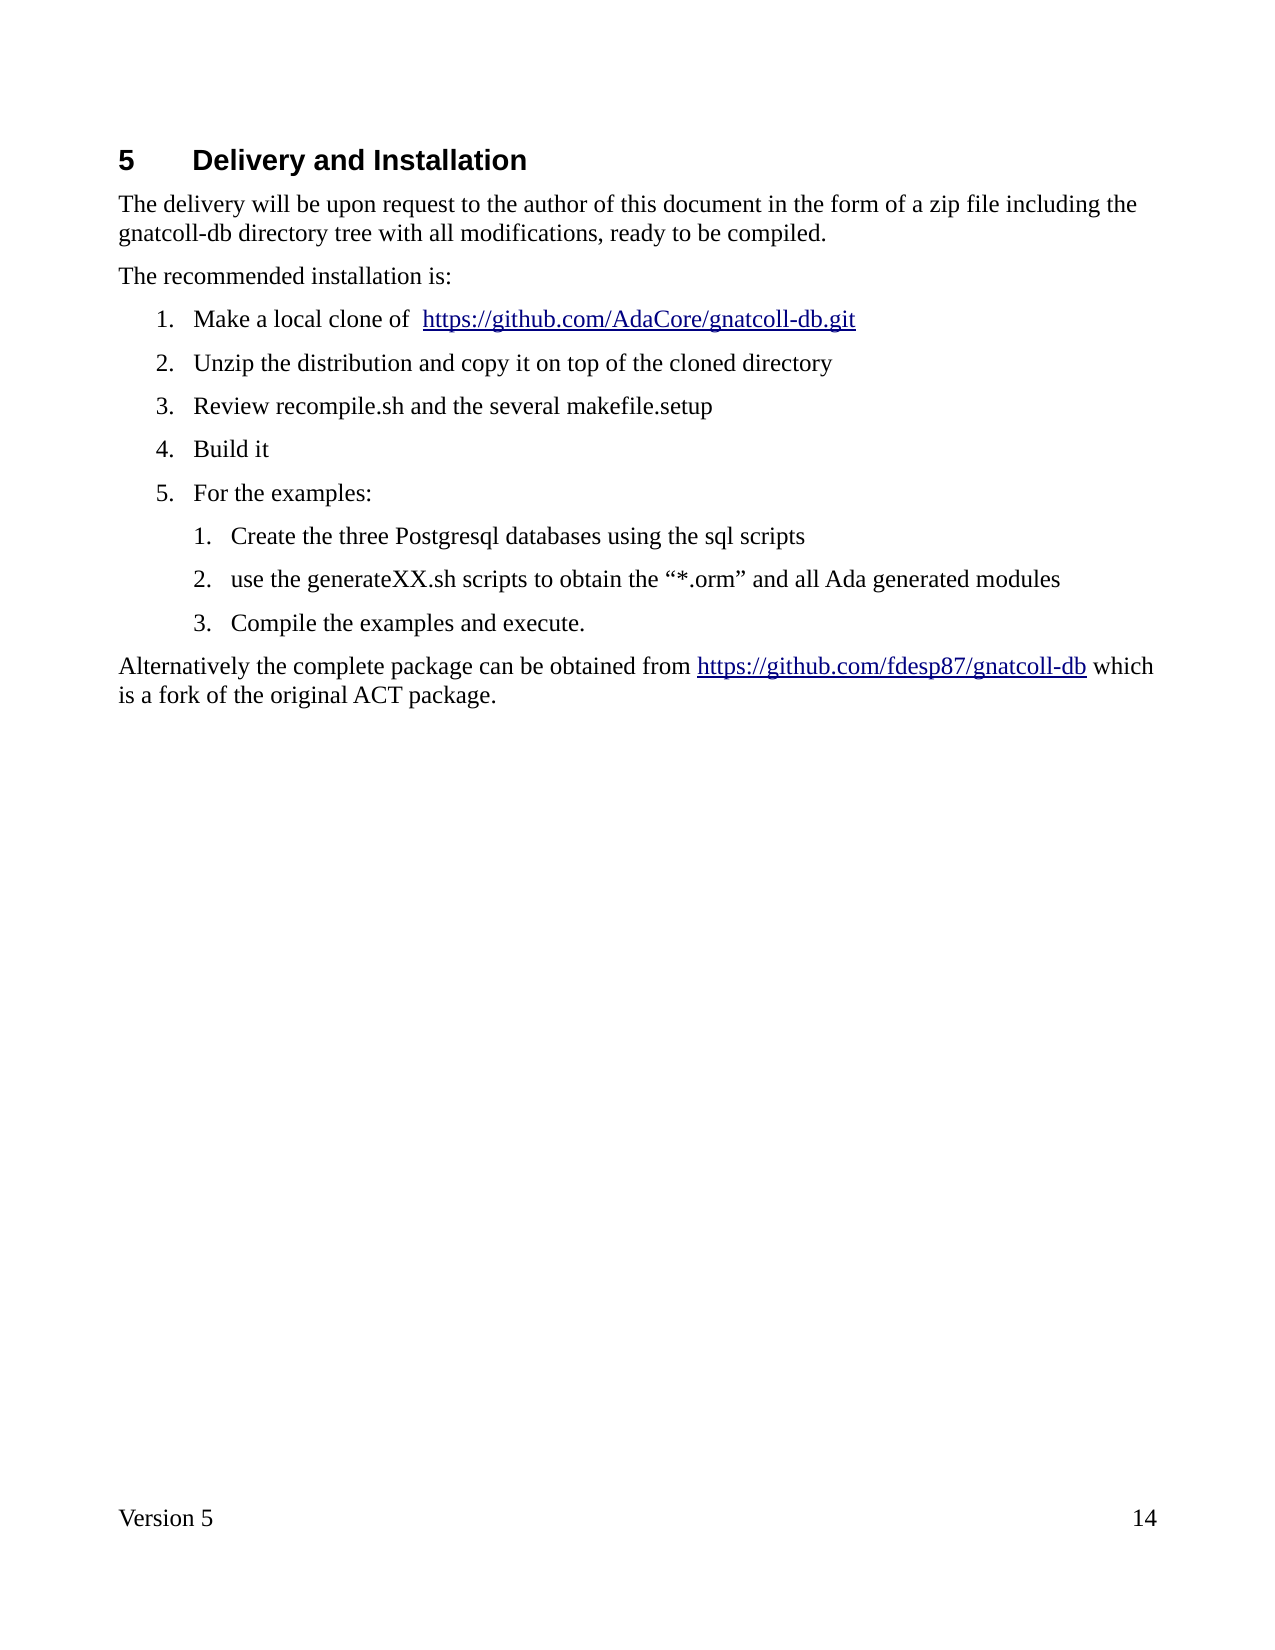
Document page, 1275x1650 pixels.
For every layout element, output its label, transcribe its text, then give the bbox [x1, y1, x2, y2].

text The delivery will be upon request to the author of this document in the form of a zip file including the gnatcoll-db directory tree with all modifications, ready to be compiled. [118, 189, 1157, 247]
list Unzip the distribution and copy it on top of the cloned directory [156, 348, 1157, 377]
list Make a local clone of https://github.com/AdaCore/gnatcoll-db.git [156, 304, 1157, 333]
list Compile the examples and execute. [193, 608, 1157, 637]
list Build it [156, 434, 1157, 463]
text Alternatively the complete package can be obtained from https://github.com/fdesp87/gnatcoll-db which is a fork of the original ACT package. [118, 651, 1157, 709]
list use the generateXX.sh scripts to obtain the “*.orm” and all Ada generated modules [193, 564, 1157, 593]
list Create the three Postgresql databases using the sql scripts [193, 521, 1157, 550]
text The recommended installation is: [118, 261, 1157, 290]
subtitle Delivery and Installation [118, 143, 1157, 177]
list Review recompile.sh and the several makefile.setup [156, 391, 1157, 420]
list For the examples: [156, 478, 1157, 507]
